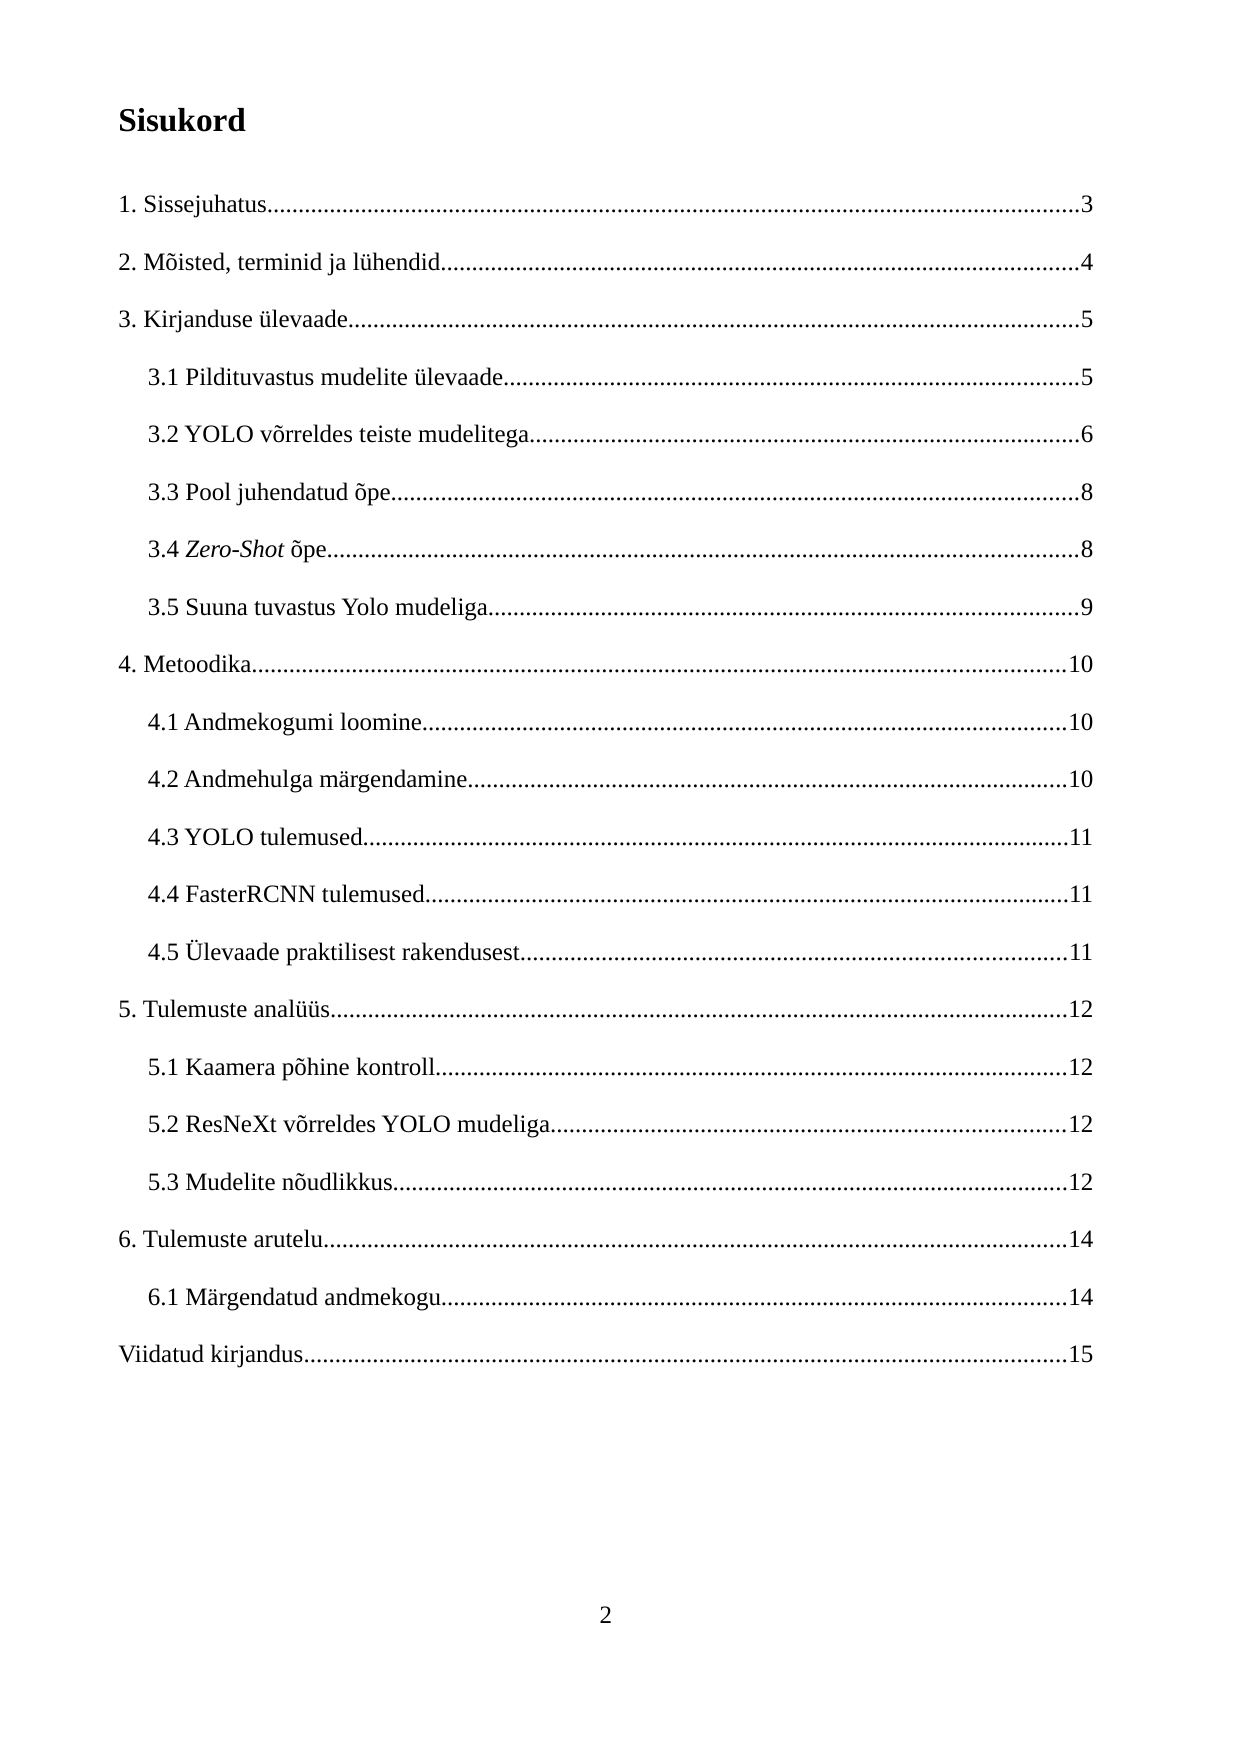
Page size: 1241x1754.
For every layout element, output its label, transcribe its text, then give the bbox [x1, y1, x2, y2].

subtitle Sisukord [118, 100, 1093, 138]
text 4.1 Andmekogumi loomine 10 [148, 707, 1093, 735]
text 3.4 Zero-Shot õpe 8 [148, 534, 1093, 563]
text 3.2 YOLO võrreldes teiste mudelitega 6 [148, 419, 1093, 448]
text 1. Sissejuhatus 3 [118, 189, 1093, 218]
text 4.5 Ülevaade praktilisest rakendusest 11 [148, 937, 1093, 965]
text 3.5 Suuna tuvastus Yolo mudeliga 9 [148, 592, 1093, 620]
text 5.3 Mudelite nõudlikkus 12 [148, 1167, 1093, 1195]
text 6. Tulemuste arutelu 14 [118, 1224, 1093, 1253]
text 3.1 Pildituvastus mudelite ülevaade 5 [148, 362, 1093, 390]
text 5.2 ResNeXt võrreldes YOLO mudeliga 12 [148, 1109, 1093, 1138]
text 4.2 Andmehulga märgendamine 10 [148, 764, 1093, 793]
text 4.3 YOLO tulemused 11 [148, 822, 1093, 850]
text 3.3 Pool juhendatud õpe 8 [148, 477, 1093, 505]
text 5. Tulemuste analüüs 12 [118, 994, 1093, 1023]
text 5.1 Kaamera põhine kontroll 12 [148, 1052, 1093, 1080]
text 2. Mõisted, terminid ja lühendid 4 [118, 247, 1093, 275]
text 6.1 Märgendatud andmekogu 14 [148, 1282, 1093, 1310]
text 3. Kirjanduse ülevaade 5 [118, 304, 1093, 333]
text 4.4 FasterRCNN tulemused 11 [148, 879, 1093, 908]
text Viidatud kirjandus 15 [118, 1339, 1093, 1368]
text 4. Metoodika 10 [118, 649, 1093, 678]
